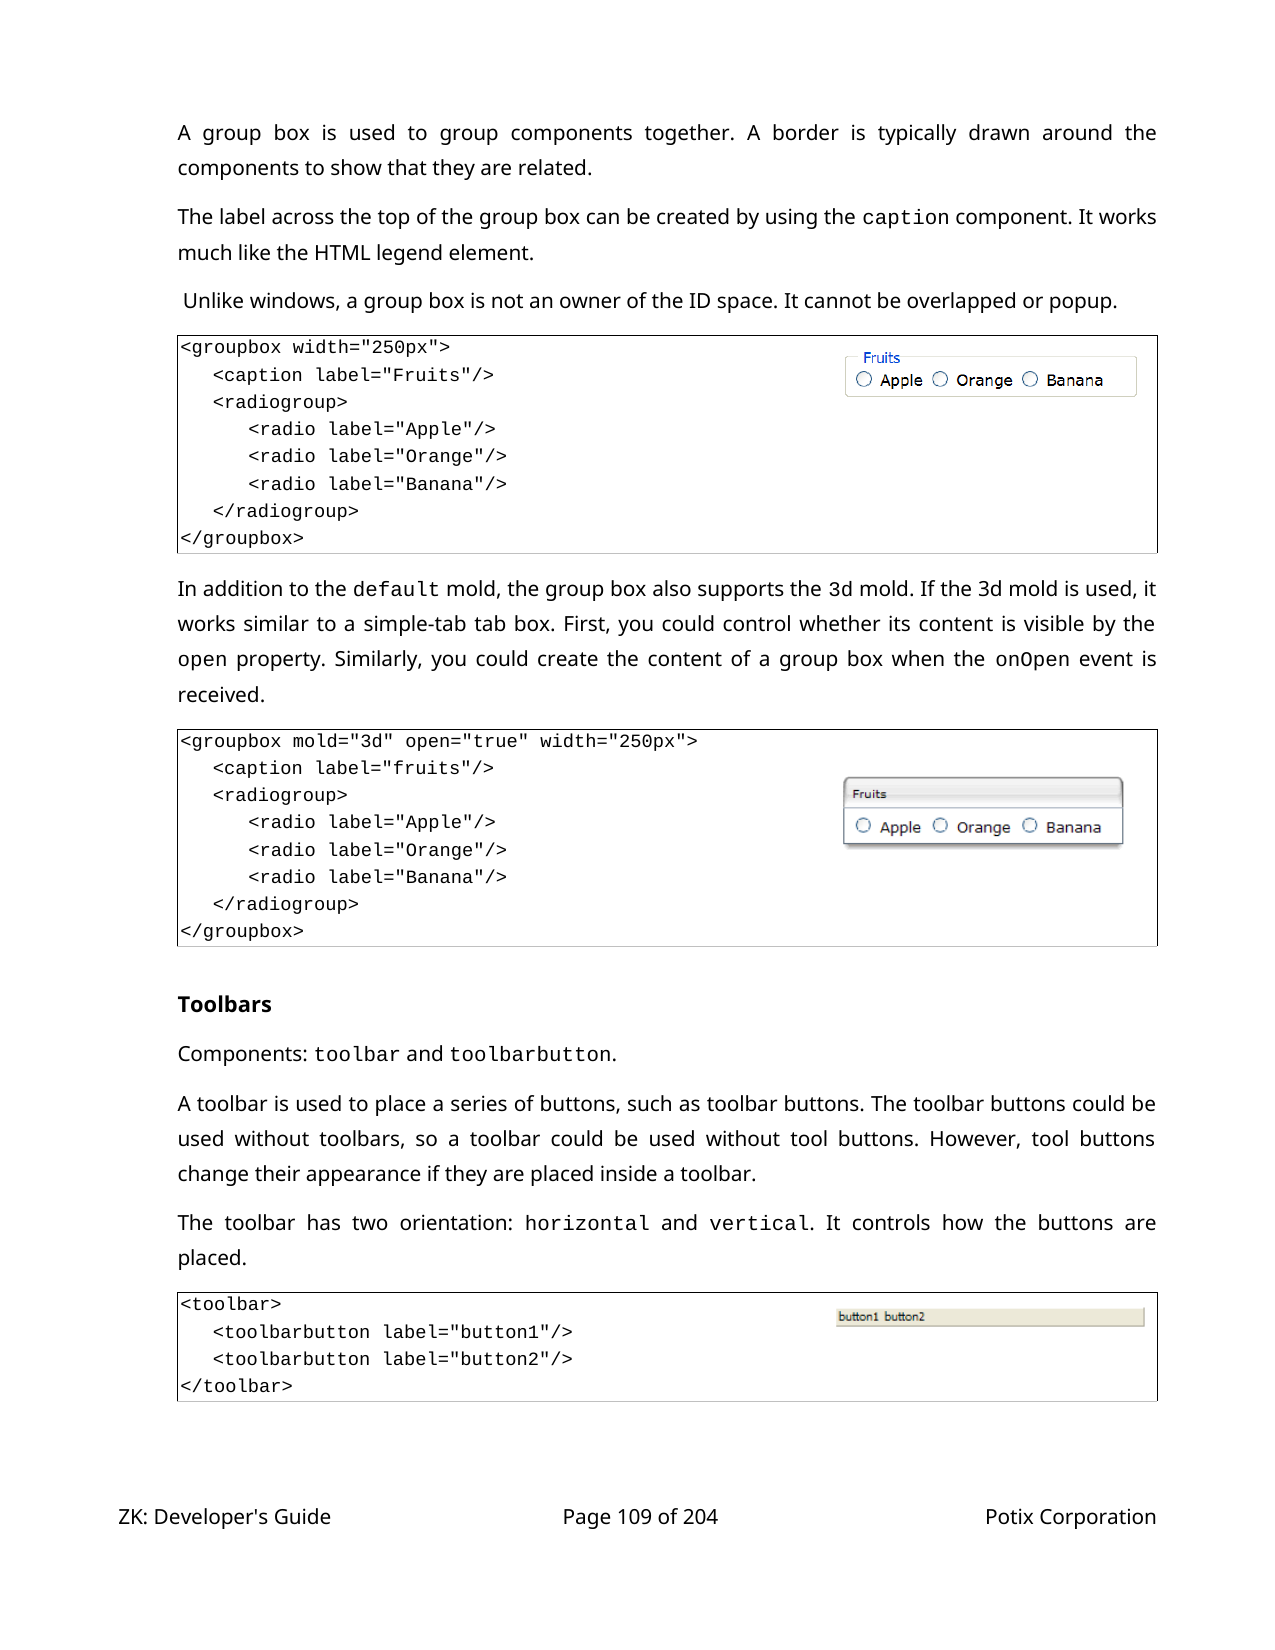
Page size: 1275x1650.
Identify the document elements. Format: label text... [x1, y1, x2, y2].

text <caption label="Fruits"/> [178, 363, 843, 387]
text [1128, 783, 1157, 807]
text <radio label="Apple"/> [178, 810, 841, 834]
subtitle Toolbars [177, 989, 1157, 1019]
text A toolbar is used to place a series of buttons, such as toolbar buttons. The toolbar buttons could be used without toolbars, so a toolbar could be used without tool buttons. However, tool buttons change their appearance if they are placed inside a toolbar. [177, 1089, 1157, 1187]
text </groupbox> [178, 526, 1157, 553]
text <groupbox mold="3d" open="true" width="250px"> [178, 730, 1157, 753]
text </radiogroup> [178, 498, 1157, 523]
text The toolbar has two orientation: horizontal and vertical. It controls how the buttons are placed. [177, 1208, 1157, 1272]
text Components: toolbar and toolbarbutton. [177, 1039, 1157, 1068]
text </toolbar> [178, 1374, 1157, 1401]
text <toolbarbutton label="button2"/> [178, 1347, 1157, 1371]
picture [841, 775, 1128, 850]
text <toolbarbutton label="button1"/> [178, 1319, 1157, 1344]
text A group box is used to group components together. A border is typically drawn around the components to show that they are related. [177, 118, 1157, 182]
text <radio label="Banana"/> [178, 471, 1157, 496]
picture [843, 350, 1140, 399]
text <caption label="fruits"/> [178, 756, 1157, 780]
text In addition to the default mold, the group box also supports the 3d mold. If the 3d mold is used, it works similar to a simple-tab tab box. First, you could control whether its content is visible by the open property. Similarly, you could create the content of a group box when the onOpen event is received. [177, 574, 1157, 708]
text <radiogroup> [178, 390, 1157, 414]
text </radiogroup> [178, 892, 1157, 916]
text Unlike windows, a group box is not an owner of the ID space. It cannot be overlapped or popup. [177, 287, 1157, 315]
text The label across the top of the group box can be created by using the caption component. It works much like the HTML legend element. [177, 202, 1157, 266]
text <radio label="Banana"/> [178, 865, 1157, 889]
text <radiogroup> [178, 783, 841, 807]
text </groupbox> [178, 919, 1157, 946]
text <radio label="Apple"/> [178, 417, 1157, 441]
picture [834, 1304, 1147, 1328]
text <groupbox width="250px"> [178, 336, 1157, 360]
text [1128, 810, 1157, 834]
text <radio label="Orange"/> [178, 837, 1157, 862]
text <toolbar> [178, 1293, 1157, 1317]
text <radio label="Orange"/> [178, 444, 1157, 468]
